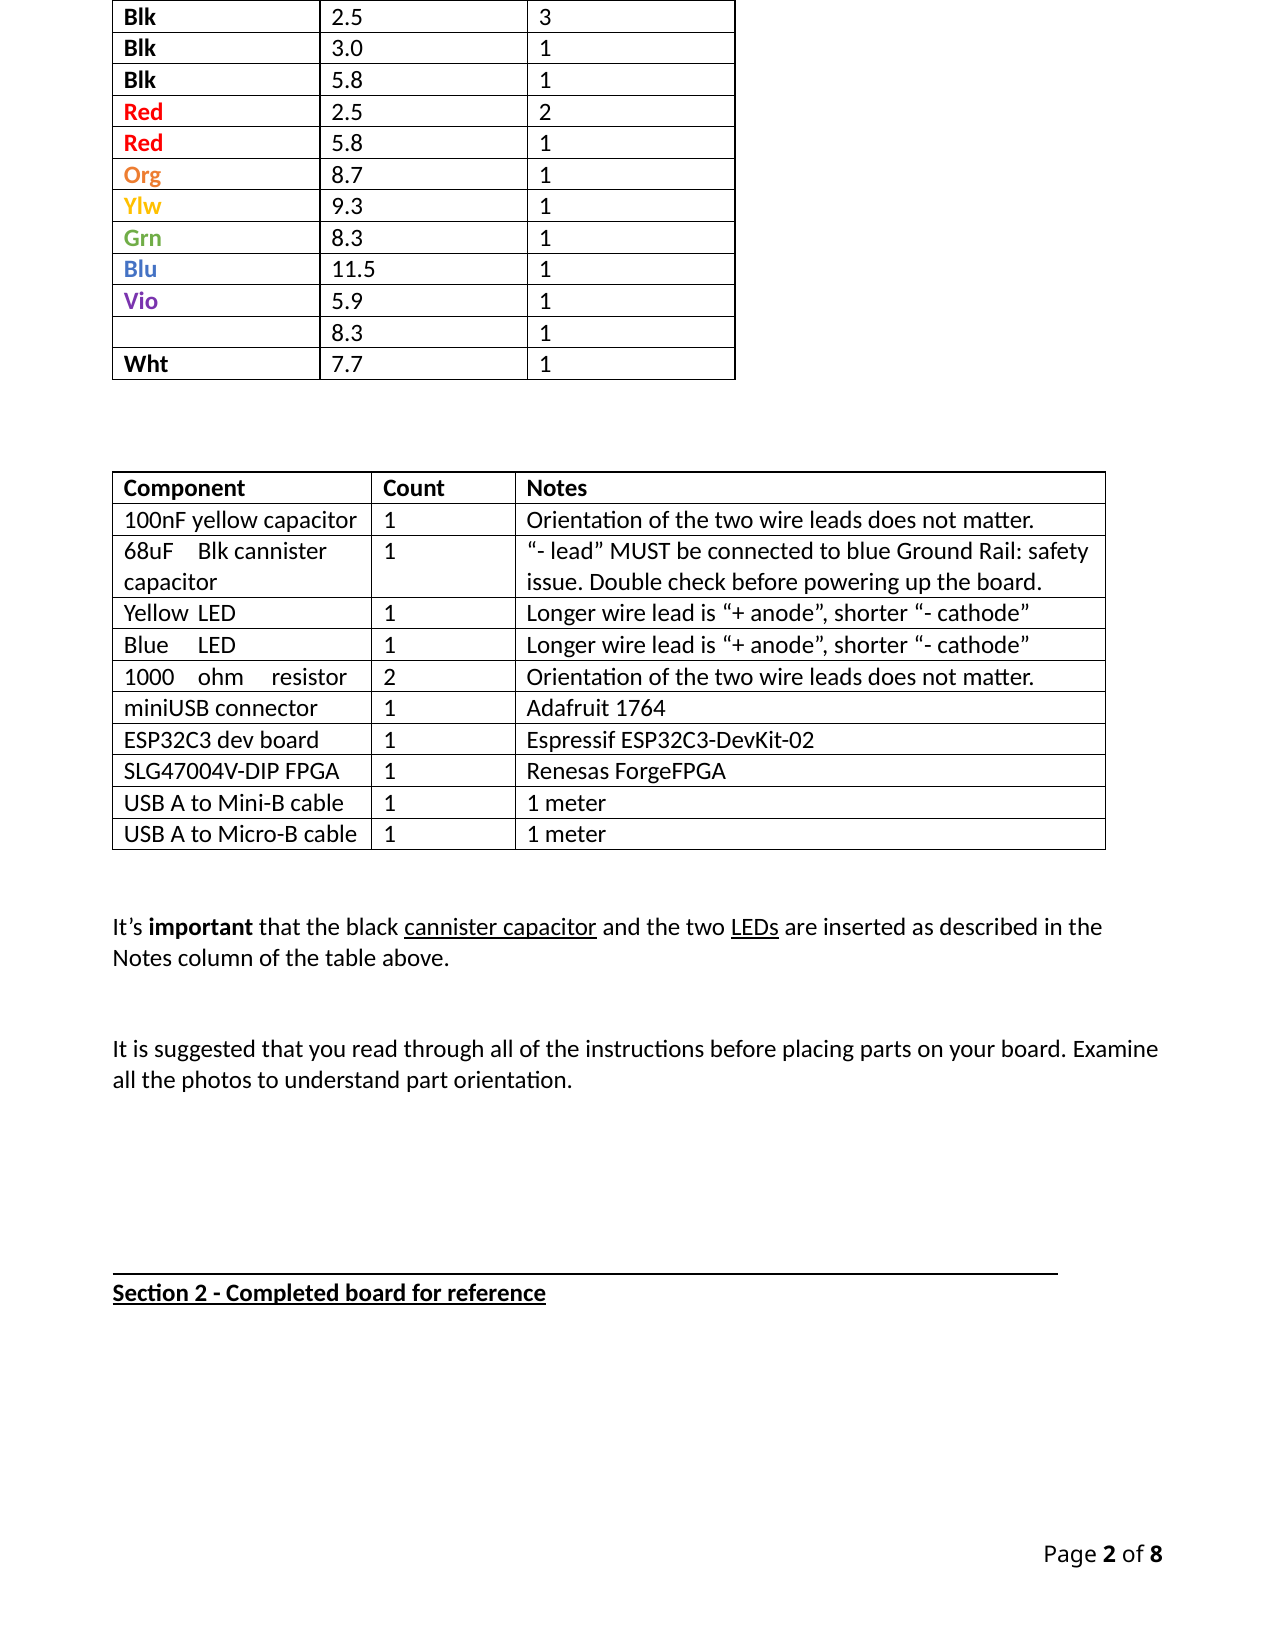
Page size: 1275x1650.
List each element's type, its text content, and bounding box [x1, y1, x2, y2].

table_cell Blk [113, 1, 319, 32]
table_cell 1 [528, 64, 734, 95]
table_cell 1 [528, 348, 734, 379]
table_cell 1 [372, 504, 515, 534]
table_cell Blu [113, 254, 319, 284]
table_cell ESP32C3 dev board [113, 724, 371, 754]
table_cell 8.7 [321, 159, 527, 189]
table_cell Orientation of the two wire leads does not matter. [516, 504, 1105, 534]
table_cell Blk [113, 33, 319, 63]
table_cell Vio [113, 285, 319, 316]
table_cell USB A to Mini-B cable [113, 787, 371, 817]
text It’s important that the black cannister capacitor and the two LEDs are inserted as described in the Notes column of the table above. [112, 911, 1162, 972]
table_cell 5.8 [321, 127, 527, 158]
table_cell Gry [113, 317, 319, 347]
table_cell Adafruit 1764 [516, 692, 1105, 723]
table_cell 1 [528, 190, 734, 221]
table_cell 8.3 [321, 222, 527, 252]
table_cell 3 [528, 1, 734, 32]
table_cell 2 [528, 96, 734, 126]
text Section 2 - Completed board for reference [112, 1277, 1162, 1308]
table_header Component [113, 473, 371, 503]
table_cell 8.3 [321, 317, 527, 347]
table_cell Renesas ForgeFPGA [516, 755, 1105, 786]
table_cell 1 [372, 629, 515, 660]
table_cell 1 [372, 536, 515, 597]
table_cell Ylw [113, 190, 319, 221]
table_cell 2 [372, 661, 515, 691]
table_cell Longer wire lead is “+ anode”, shorter “- cathode” [516, 598, 1105, 628]
table_cell 1 [372, 755, 515, 786]
table_cell 1 [528, 254, 734, 284]
table_cell miniUSB connector [113, 692, 371, 723]
table_cell Blk [113, 64, 319, 95]
table_cell 2.5 [321, 1, 527, 32]
table_cell Espressif ESP32C3-DevKit-02 [516, 724, 1105, 754]
table_cell 1 [528, 222, 734, 252]
table_cell 1 [528, 33, 734, 63]
text It is suggested that you read through all of the instructions before placing parts on your board. Examine all the photos to understand part orientation. [112, 1033, 1162, 1094]
table_cell Yellow LED [113, 598, 371, 628]
table_cell 1 [372, 692, 515, 723]
table_cell Wht [113, 348, 319, 379]
table_cell SLG47004V-DIP FPGA [113, 755, 371, 786]
table_cell 5.8 [321, 64, 527, 95]
table_cell 1 [528, 159, 734, 189]
table_cell 1 [372, 598, 515, 628]
table_cell 9.3 [321, 190, 527, 221]
table_cell 2.5 [321, 96, 527, 126]
table_cell 1 [528, 317, 734, 347]
table_cell USB A to Micro-B cable [113, 819, 371, 849]
table_cell 3.0 [321, 33, 527, 63]
table_cell 1 [372, 724, 515, 754]
table_cell Red [113, 127, 319, 158]
table_cell Orientation of the two wire leads does not matter. [516, 661, 1105, 691]
table_cell Grn [113, 222, 319, 252]
table_cell 1 [528, 127, 734, 158]
table_cell 1 [528, 285, 734, 316]
table_cell Longer wire lead is “+ anode”, shorter “- cathode” [516, 629, 1105, 660]
table_cell 68uF Blk cannister capacitor [113, 536, 371, 597]
table_cell 5.9 [321, 285, 527, 316]
table_cell Blue LED [113, 629, 371, 660]
table_cell 1000 ohm resistor [113, 661, 371, 691]
table_header Count [372, 473, 515, 503]
table_cell 1 [372, 787, 515, 817]
table_cell 100nF yellow capacitor [113, 504, 371, 534]
table_cell 1 meter [516, 819, 1105, 849]
table_cell 1 [372, 819, 515, 849]
table_cell “- lead” MUST be connected to blue Ground Rail: safety issue. Double check before powering up the board. [516, 536, 1105, 597]
table_cell 11.5 [321, 254, 527, 284]
table_cell 7.7 [321, 348, 527, 379]
table_cell 1 meter [516, 787, 1105, 817]
table_header Notes [516, 473, 1105, 503]
table_cell Red [113, 96, 319, 126]
table_cell Org [113, 159, 319, 189]
